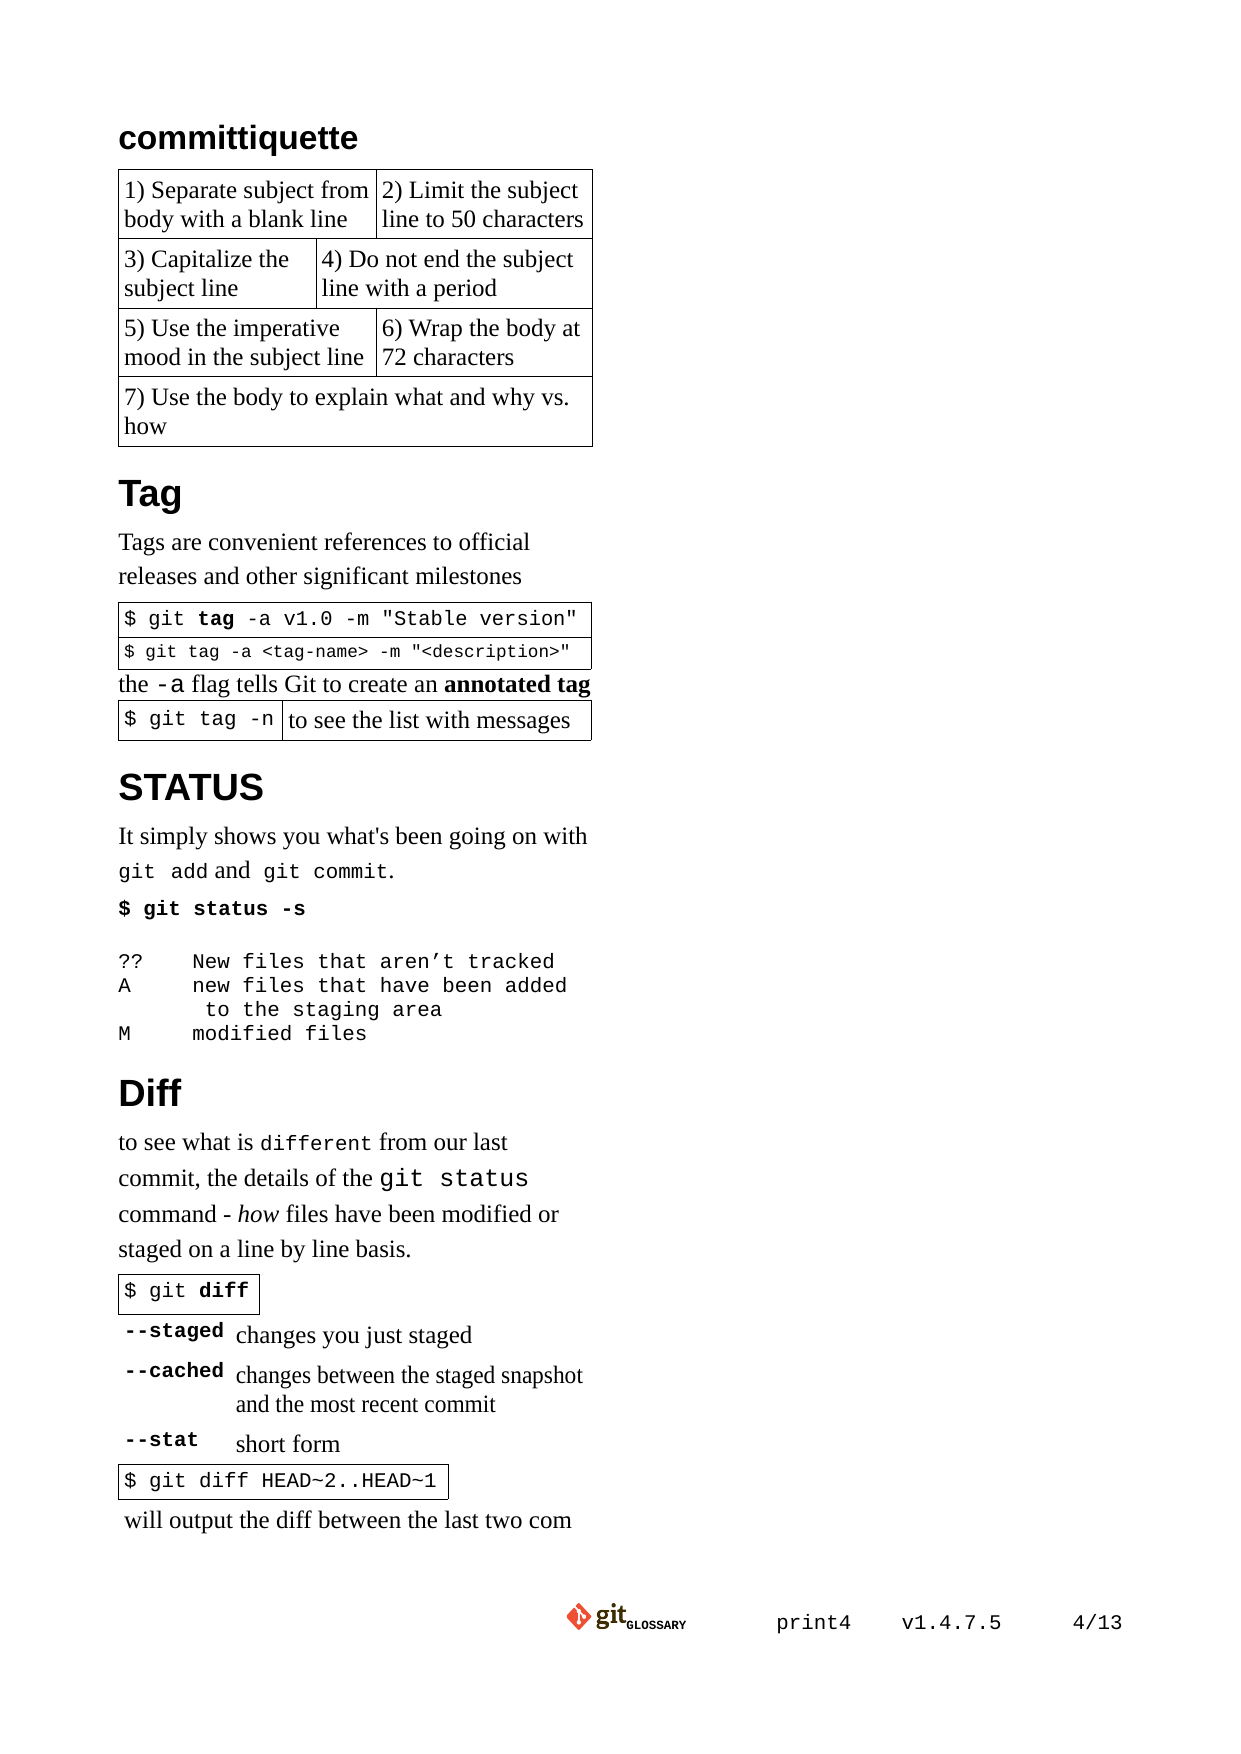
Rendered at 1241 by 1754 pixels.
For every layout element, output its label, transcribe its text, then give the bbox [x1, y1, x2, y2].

table_cell --stat [118, 1424, 230, 1464]
subtitle committiquette [118, 118, 591, 157]
table_header [260, 1274, 591, 1314]
text $ git status -s [118, 898, 591, 922]
table_cell $ git diff HEAD~2..HEAD~1 [119, 1465, 448, 1499]
picture [566, 1603, 627, 1630]
table_header $ git diff [119, 1275, 259, 1314]
table_cell will output the diff between the last two com [118, 1499, 591, 1539]
subtitle STATUS [118, 765, 591, 808]
text A new files that have been added to the staging area [118, 975, 591, 1022]
subtitle Diff [118, 1071, 591, 1115]
table_cell changes between the staged snapshot and the most recent commit [230, 1355, 591, 1424]
table_cell [449, 1464, 591, 1499]
table_header 2) Limit the subject line to 50 characters [377, 170, 592, 238]
table_cell $ git tag -a <tag-name> -m "<description>" [119, 638, 591, 668]
table_cell 3) Capitalize the subject line [119, 239, 316, 307]
table_header 1) Separate subject from body with a blank line [119, 170, 376, 238]
table_header $ git tag -a v1.0 -m "Stable version" [119, 603, 591, 637]
table_cell 5) Use the imperative mood in the subject line [119, 309, 376, 376]
table_cell changes you just staged [230, 1314, 591, 1355]
table_cell 4) Do not end the subject line with a period [317, 239, 592, 307]
table_cell 6) Wrap the body at 72 characters [377, 309, 592, 376]
text to see what is different from our last commit, the details of the git status command - how files have been modified or staged on a line by line basis. [118, 1127, 591, 1262]
table_cell --cached [118, 1355, 230, 1424]
table_cell short form [230, 1424, 591, 1464]
table_cell --staged [118, 1315, 230, 1355]
text the -a flag tells Git to create an annotated tag [118, 670, 591, 699]
text Tags are convenient references to official releases and other significant milestones [118, 527, 591, 590]
text M modified files [118, 1022, 591, 1046]
table_cell 7) Use the body to explain what and why vs. how [119, 377, 592, 446]
table_header $ git tag -n [119, 701, 282, 740]
subtitle Tag [118, 471, 591, 514]
text It simply shows you what's been going on with git add and git commit. [118, 821, 591, 886]
text ?? New files that aren’t tracked [118, 952, 591, 975]
table_header to see the list with messages [283, 701, 591, 740]
